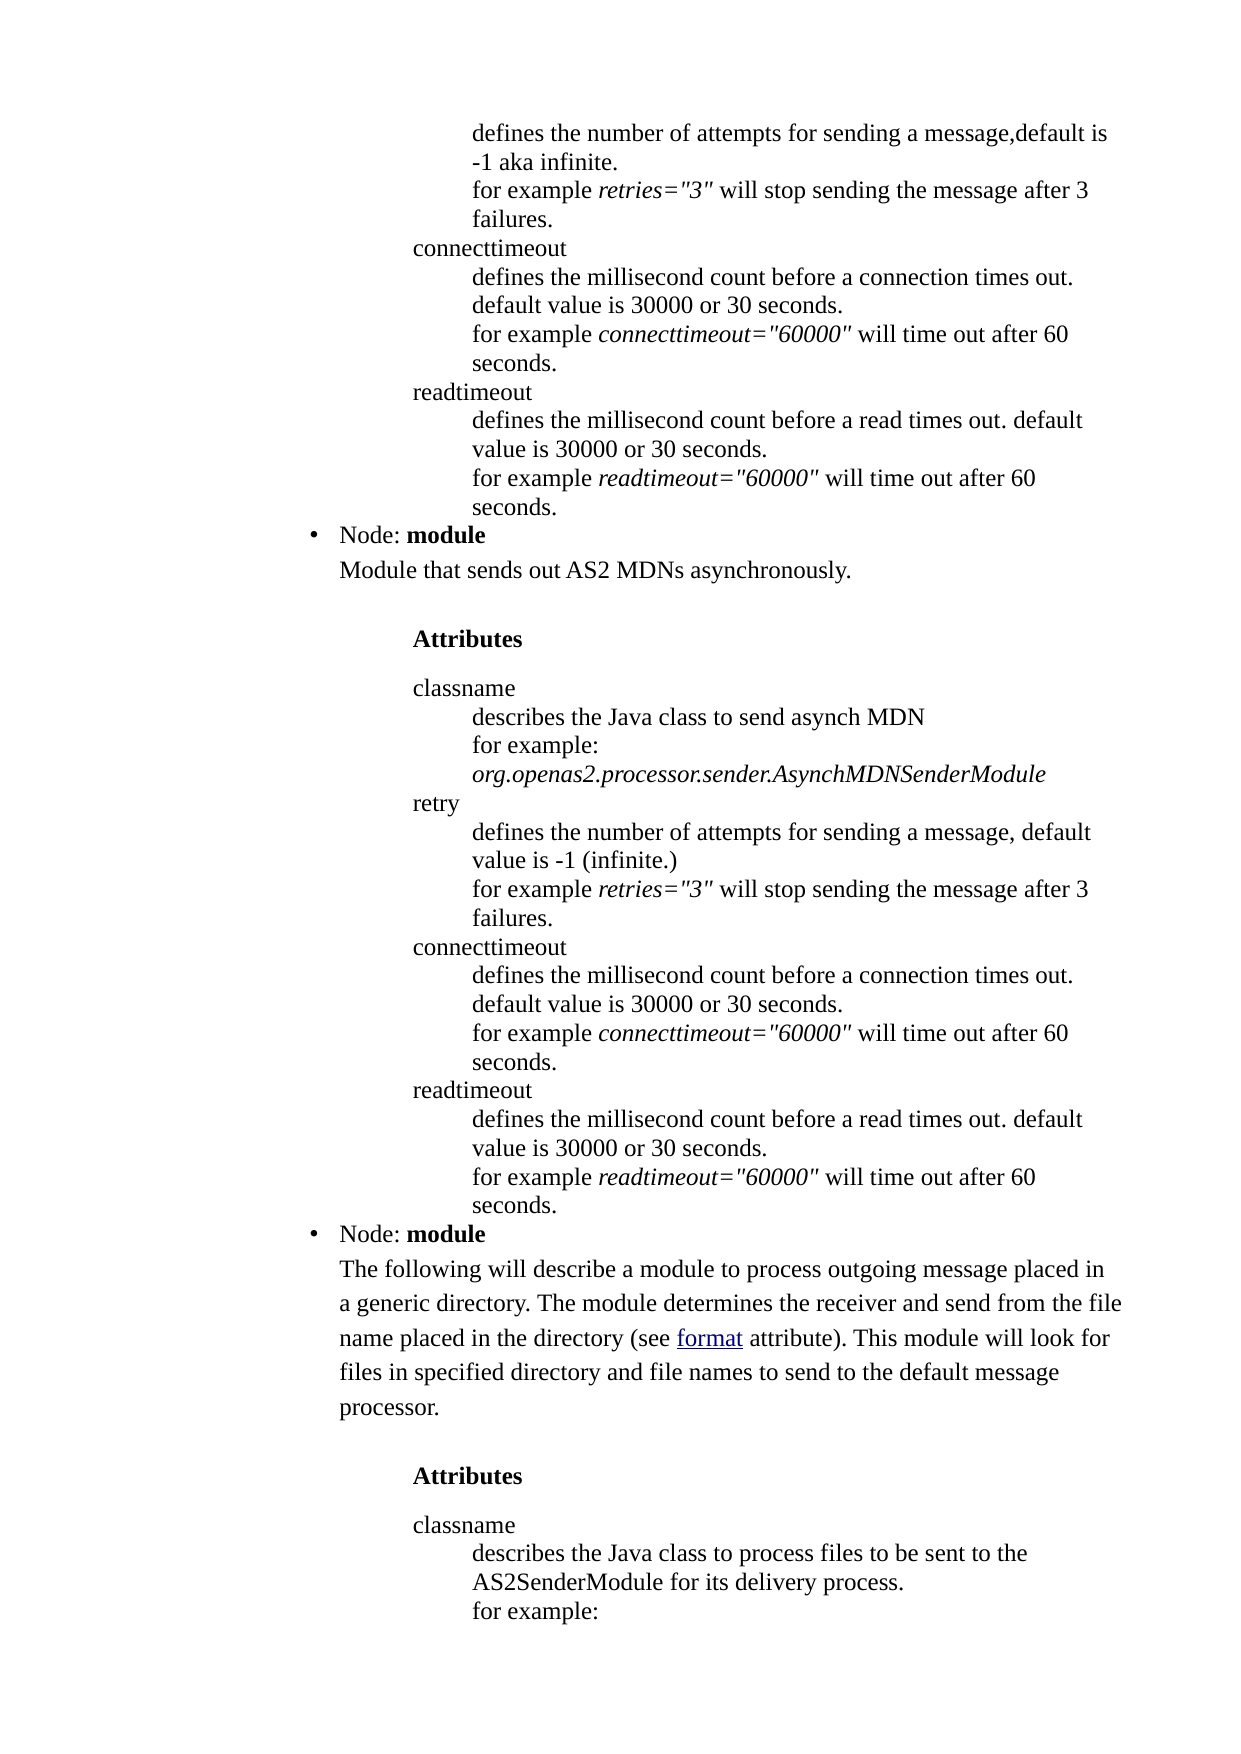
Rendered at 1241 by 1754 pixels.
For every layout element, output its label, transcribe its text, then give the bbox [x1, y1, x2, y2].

list Attributes [383, 589, 1122, 653]
list defines the millisecond count before a connection times out. default value is 30000 or 30 seconds. for example connecttimeout="60000" will time out after 60 seconds. [442, 961, 1122, 1076]
list defines the number of attempts for sending a message, default value is -1 (infinite.) for example retries="3" will stop sending the message after 3 failures. [442, 817, 1122, 932]
list Node: module The following will describe a module to process outgoing message placed in a generic directory. The module determines the receiver and send from the file name placed in the directory (see format attribute). This module will look for files in specified directory and file names to send to the default message processor. [309, 1219, 1122, 1421]
list defines the millisecond count before a connection times out. default value is 30000 or 30 seconds. for example connecttimeout="60000" will time out after 60 seconds. [442, 262, 1122, 377]
list defines the millisecond count before a read times out. default value is 30000 or 30 seconds. for example readtimeout="60000" will time out after 60 seconds. [442, 406, 1122, 521]
subtitle readtimeout [383, 1076, 1122, 1104]
subtitle classname [383, 673, 1122, 702]
list Node: module Module that sends out AS2 MDNs asynchronously. [309, 521, 1122, 584]
list describes the Java class to process files to be sent to the AS2SenderModule for its delivery process. for example: [442, 1538, 1122, 1625]
subtitle readtimeout [383, 377, 1122, 406]
list describes the Java class to send asynch MDN for example: org.openas2.processor.sender.AsynchMDNSenderModule [442, 702, 1122, 788]
list defines the millisecond count before a read times out. default value is 30000 or 30 seconds. for example readtimeout="60000" will time out after 60 seconds. [442, 1104, 1122, 1219]
list defines the number of attempts for sending a message,default is -1 aka infinite. for example retries="3" will stop sending the message after 3 failures. [442, 118, 1122, 233]
subtitle retry [383, 788, 1122, 817]
subtitle classname [383, 1510, 1122, 1538]
subtitle connecttimeout [383, 233, 1122, 262]
subtitle connecttimeout [383, 932, 1122, 961]
list Attributes [383, 1426, 1122, 1489]
